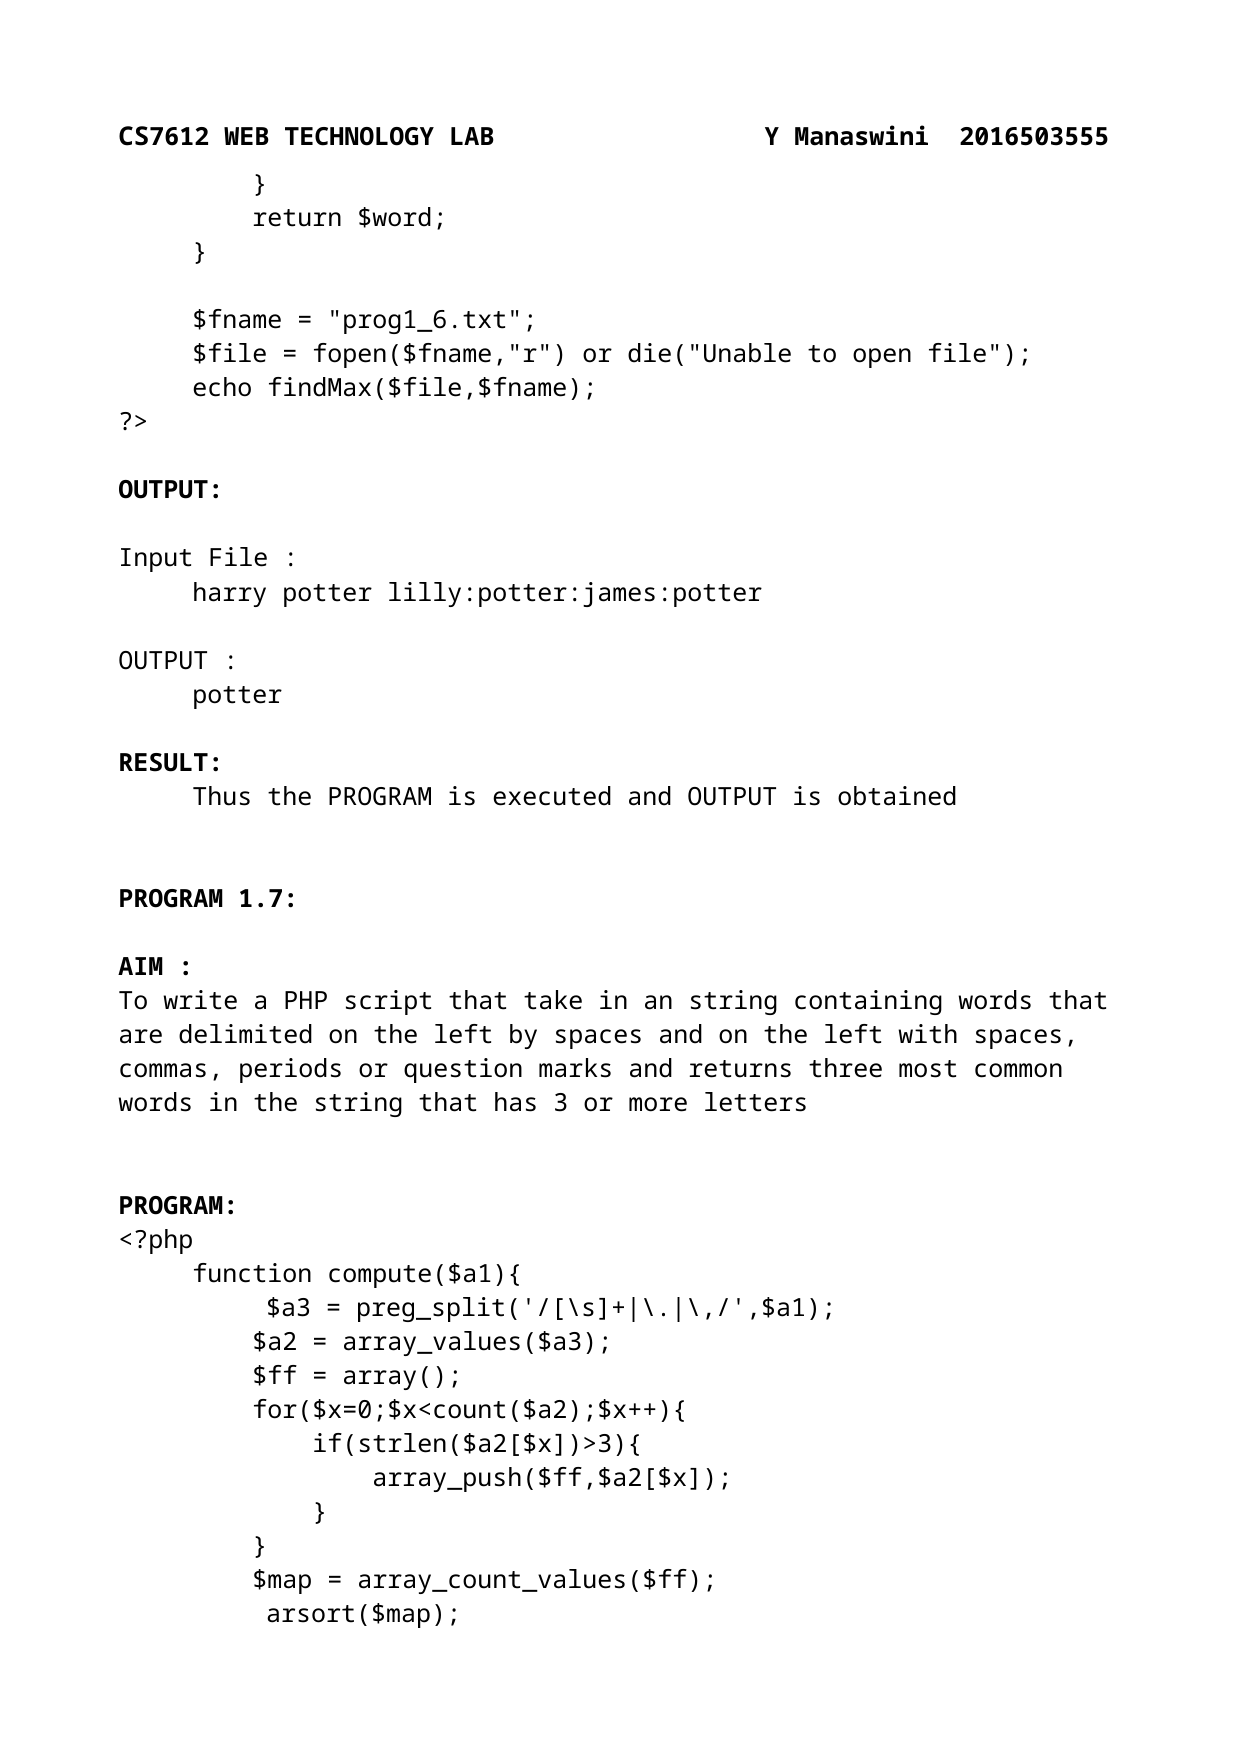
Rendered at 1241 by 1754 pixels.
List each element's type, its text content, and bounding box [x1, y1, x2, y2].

text harry potter lilly:potter:james:potter [118, 574, 1122, 608]
text if(strlen($a2[$x])>3){ [118, 1426, 1122, 1460]
text } [118, 165, 1122, 199]
text arsort($map); [118, 1596, 1122, 1630]
text return $word; [118, 199, 1122, 233]
text To write a PHP script that take in an string containing words that are delimited on the left by spaces and on the left with spaces, commas, periods or question marks and returns three most common words in the string that has 3 or more letters [118, 983, 1122, 1119]
text Input File : [118, 540, 1122, 574]
text Thus the PROGRAM is executed and OUTPUT is obtained [118, 778, 1122, 813]
text } [118, 1494, 1122, 1528]
text for($x=0;$x<count($a2);$x++){ [118, 1392, 1122, 1426]
text $map = array_count_values($ff); [118, 1562, 1122, 1596]
text } [118, 233, 1122, 268]
text $fname = "prog1_6.txt"; [118, 302, 1122, 336]
text $ff = array(); [118, 1358, 1122, 1392]
text AIM : [118, 949, 1122, 983]
text } [118, 1528, 1122, 1562]
text OUTPUT : [118, 642, 1122, 676]
text potter [118, 676, 1122, 710]
text OUTPUT: [118, 472, 1122, 506]
text RESULT: [118, 744, 1122, 778]
text function compute($a1){ [118, 1255, 1122, 1289]
text <?php [118, 1221, 1122, 1255]
text $a2 = array_values($a3); [118, 1323, 1122, 1358]
text PROGRAM: [118, 1187, 1122, 1221]
text array_push($ff,$a2[$x]); [118, 1460, 1122, 1494]
text $a3 = preg_split('/[\s]+|\.|\,/',$a1); [118, 1289, 1122, 1323]
text echo findMax($file,$fname); [118, 370, 1122, 404]
text PROGRAM 1.7: [118, 881, 1122, 915]
text $file = fopen($fname,"r") or die("Unable to open file"); [118, 336, 1122, 370]
text ?> [118, 404, 1122, 438]
